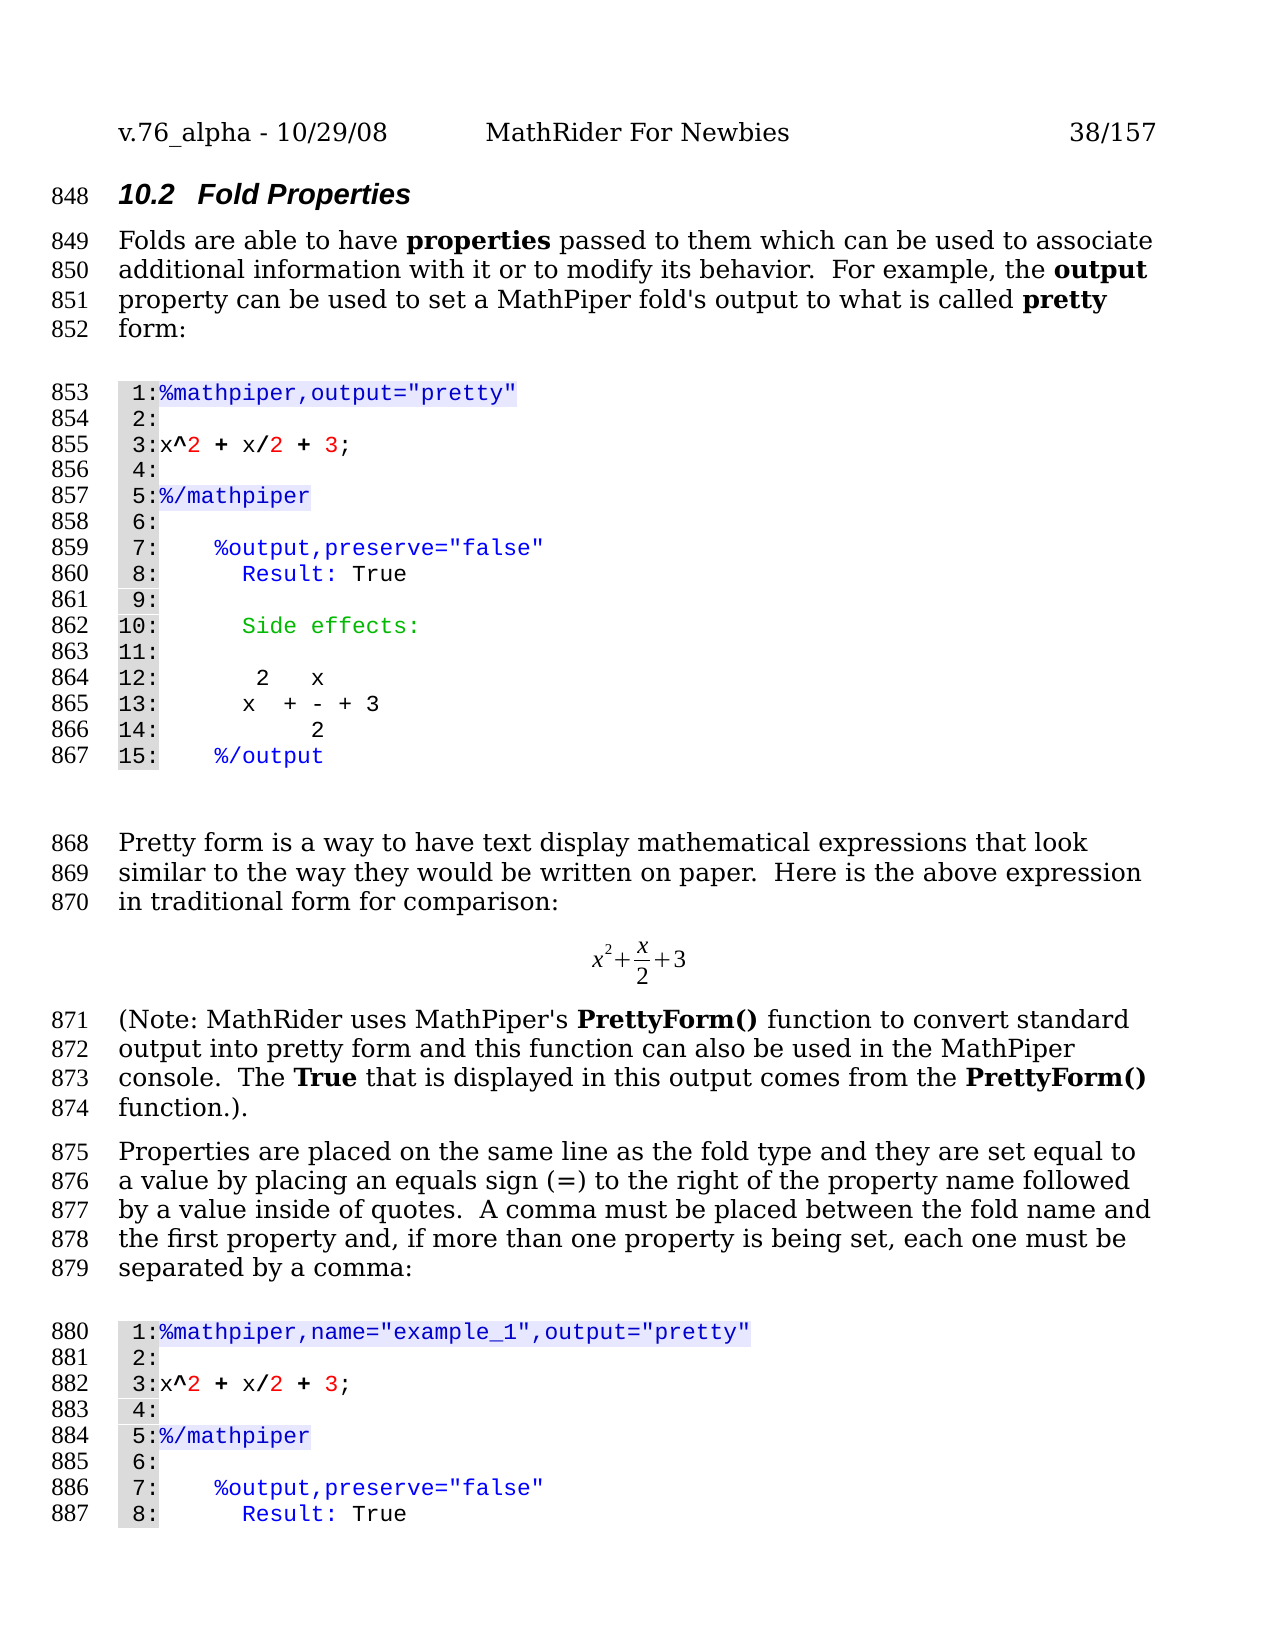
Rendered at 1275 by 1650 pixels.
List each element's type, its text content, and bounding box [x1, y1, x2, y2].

text 7: %output,preserve="false" [118, 1476, 1157, 1502]
text 9: [118, 588, 1157, 614]
text 12: 2 x [118, 666, 1157, 692]
subtitle Fold Properties [118, 177, 1157, 210]
text 10: Side effects: [118, 614, 1157, 640]
text Folds are able to have properties passed to them which can be used to associate additional information with it or to modify its behavior. For example, the output property can be used to set a MathPiper fold's output to what is called pretty form: [118, 226, 1157, 343]
text 1:%mathpiper,output="pretty" [118, 381, 1157, 407]
text 4: [118, 1398, 1157, 1424]
text 5:%/mathpiper [118, 485, 1157, 511]
text 14: 2 [118, 718, 1157, 744]
text 2: [118, 1347, 1157, 1373]
text 7: %output,preserve="false" [118, 537, 1157, 563]
text 6: [118, 511, 1157, 537]
text 2: [118, 407, 1157, 433]
text 11: [118, 640, 1157, 666]
text 8: Result: True [118, 1502, 1157, 1528]
text 6: [118, 1450, 1157, 1476]
text 3:x^2 + x/2 + 3; [118, 1373, 1157, 1398]
text 15: %/output [118, 744, 1157, 770]
text Pretty form is a way to have text display mathematical expressions that look similar to the way they would be written on paper. Here is the above expression in traditional form for comparison: [118, 828, 1157, 916]
text 5:%/mathpiper [118, 1424, 1157, 1450]
text 13: x + - + 3 [118, 692, 1157, 718]
text 4: [118, 459, 1157, 485]
text Properties are placed on the same line as the fold type and they are set equal to a value by placing an equals sign (=) to the right of the property name followed by a value inside of quotes. A comma must be placed between the fold name and the first property and, if more than one property is being set, each one must be separated by a comma: [118, 1137, 1157, 1283]
text 1:%mathpiper,name="example_1",output="pretty" [118, 1321, 1157, 1347]
text 8: Result: True [118, 563, 1157, 588]
text (Note: MathRider uses MathPiper's PrettyForm() function to convert standard output into pretty form and this function can also be used in the MathPiper console. The True that is displayed in this output comes from the PrettyForm() function.). [118, 1005, 1157, 1122]
text 3:x^2 + x/2 + 3; [118, 433, 1157, 459]
